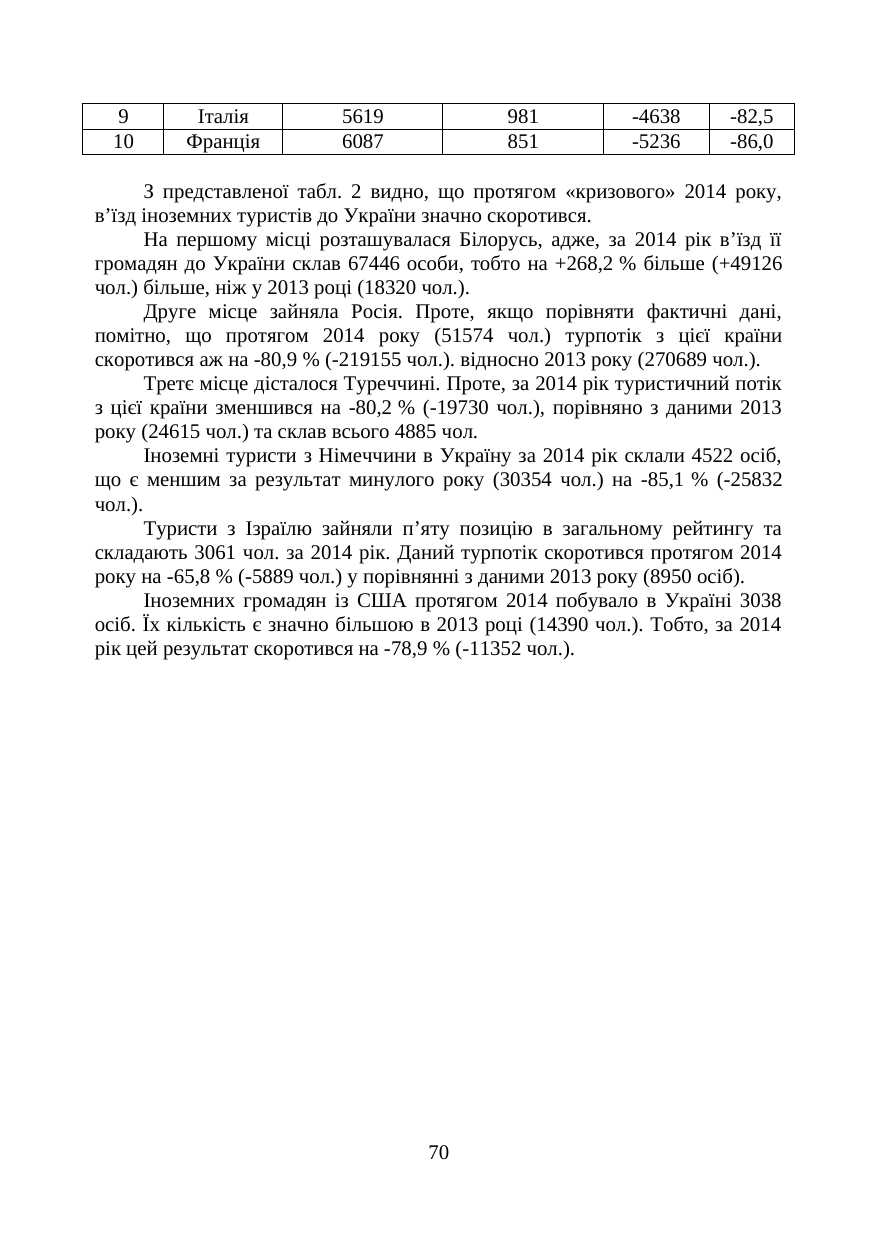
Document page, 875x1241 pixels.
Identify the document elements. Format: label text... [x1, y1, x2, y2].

text З представленої табл. 2 видно, що протягом «кризового» 2014 року, в’їзд іноземних туристів до України значно скоротився. [94, 179, 782, 227]
table_cell 10 [83, 130, 163, 153]
table_cell -82,5 [710, 104, 794, 128]
table_cell 6087 [283, 130, 442, 153]
table_cell 5619 [283, 104, 442, 128]
text Іноземні туристи з Німеччини в Україну за 2014 рік склали 4522 осіб, що є меншим за результат минулого року (30354 чол.) на -85,1 % (-25832 чол.). [94, 443, 782, 516]
text Друге місце зайняла Росія. Проте, якщо порівняти фактичні дані, помітно, що протягом 2014 року (51574 чол.) турпотік з цієї країни скоротився аж на -80,9 % (-219155 чол.). відносно 2013 року (270689 чол.). [94, 299, 782, 371]
text Третє місце дісталося Туреччині. Проте, за 2014 рік туристичний потік з цієї країни зменшився на -80,2 % (-19730 чол.), порівняно з даними 2013 року (24615 чол.) та склав всього 4885 чол. [94, 371, 782, 443]
text Туристи з Ізраїлю зайняли п’яту позицію в загальному рейтингу та складають 3061 чол. за 2014 рік. Даний турпотік скоротився протягом 2014 року на -65,8 % (-5889 чол.) у порівнянні з даними 2013 року (8950 осіб). [94, 516, 782, 588]
table_cell -4638 [604, 104, 709, 128]
table_cell -86,0 [710, 130, 794, 153]
text Іноземних громадян із США протягом 2014 побувало в Україні 3038 осіб. Їх кількість є значно більшою в 2013 році (14390 чол.). Тобто, за 2014 рік цей результат скоротився на -78,9 % (-11352 чол.). [94, 588, 782, 660]
text На першому місці розташувалася Білорусь, адже, за 2014 рік в’їзд її громадян до України склав 67446 особи, тобто на +268,2 % більше (+49126 чол.) більше, ніж у 2013 році (18320 чол.). [94, 227, 782, 299]
table_cell Франція [164, 130, 282, 153]
table_cell 981 [443, 104, 603, 128]
table_cell 9 [83, 104, 163, 128]
table_cell -5236 [604, 130, 709, 153]
table_cell 851 [443, 130, 603, 153]
table_cell Італія [164, 104, 282, 128]
